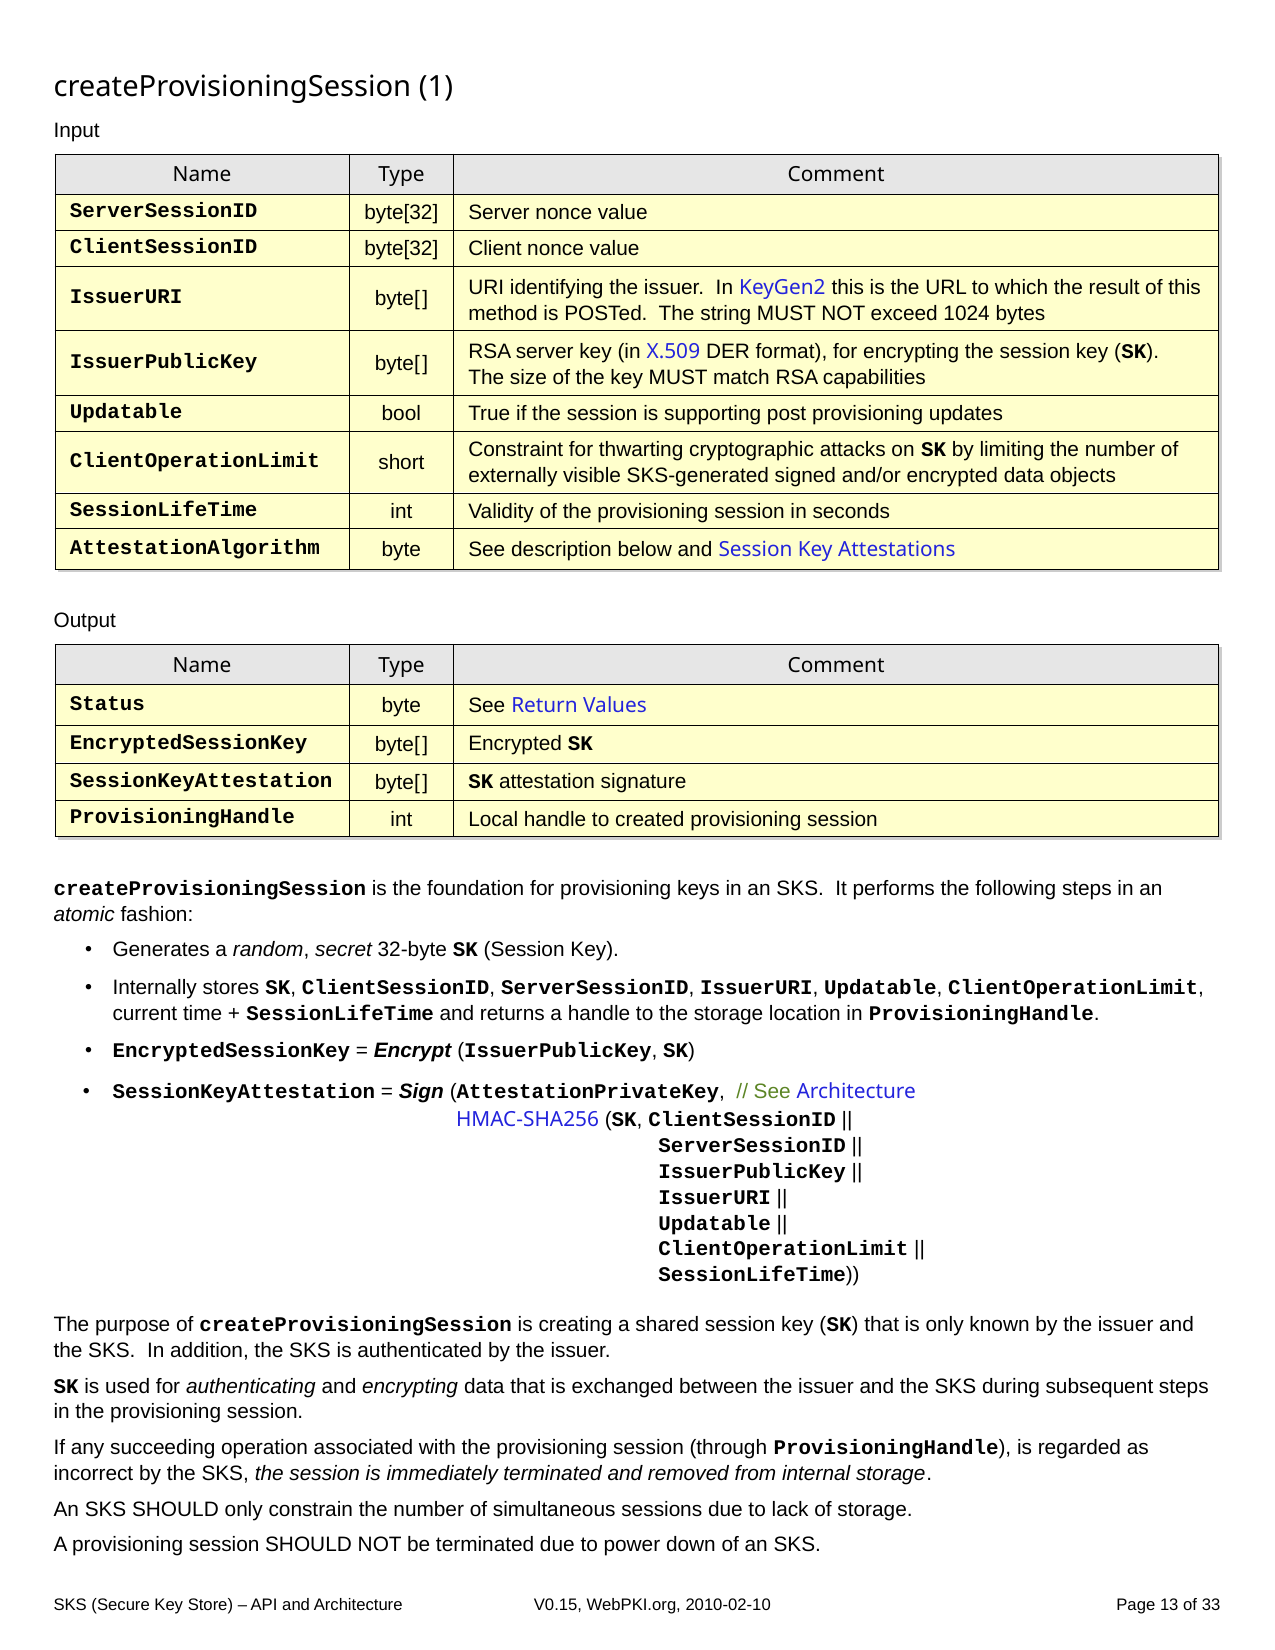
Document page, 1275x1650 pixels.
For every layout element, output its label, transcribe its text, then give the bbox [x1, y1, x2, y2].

table_cell int [350, 494, 453, 528]
table_cell See description below and Session Key Attestations [454, 529, 1218, 569]
text The purpose of createProvisioningSession is creating a shared session key (SK) that is only known by the issuer and the SKS. In addition, the SKS is authenticated by the issuer. [53, 1288, 1221, 1362]
table_header Comment [454, 645, 1218, 684]
table_cell Status [56, 685, 349, 725]
table_cell SessionLifeTime [56, 494, 349, 528]
table_cell IssuerPublicKey [56, 331, 349, 395]
list Generates a random, secret 32-byte SK (Session Key). [85, 937, 1221, 963]
table_header Comment [454, 155, 1218, 194]
table_cell True if the session is supporting post provisioning updates [454, 396, 1218, 431]
table_header Name [56, 155, 349, 194]
table_cell Constraint for thwarting cryptographic attacks on SK by limiting the number of externally visible SKS-generated signed and/or encrypted data objects [454, 432, 1218, 492]
table_cell ProvisioningHandle [56, 801, 349, 836]
table_cell SK attestation signature [454, 764, 1218, 800]
table_cell Client nonce value [454, 231, 1218, 266]
text SK is used for authenticating and encrypting data that is exchanged between the issuer and the SKS during subsequent steps in the provisioning session. [53, 1373, 1221, 1423]
table_cell byte [350, 685, 453, 725]
table_cell short [350, 432, 453, 492]
text Input [53, 118, 1221, 142]
list EncryptedSessionKey = Encrypt (IssuerPublicKey, SK) [85, 1038, 1221, 1064]
table_cell byte[32] [350, 231, 453, 266]
table_cell int [350, 801, 453, 836]
text A provisioning session SHOULD NOT be terminated due to power down of an SKS. [53, 1532, 1221, 1556]
table_cell byte [350, 529, 453, 569]
table_header Type [350, 645, 453, 684]
table_cell byte[32] [350, 195, 453, 230]
text An SKS SHOULD only constrain the number of simultaneous sessions due to lack of storage. [53, 1497, 1221, 1521]
table_cell ClientOperationLimit [56, 432, 349, 492]
text If any succeeding operation associated with the provisioning session (through ProvisioningHandle), is regarded as incorrect by the SKS, the session is immediately terminated and removed from internal storage. [53, 1435, 1221, 1485]
table_cell IssuerURI [56, 267, 349, 330]
table_cell URI identifying the issuer. In KeyGen2 this is the URL to which the result of this method is POSTed. The string MUST NOT exceed 1024 bytes [454, 267, 1218, 330]
table_cell byte[ ] [350, 764, 453, 800]
table_cell byte[ ] [350, 331, 453, 395]
table_cell byte[ ] [350, 726, 453, 762]
text createProvisioningSession is the foundation for provisioning keys in an SKS. It performs the following steps in an atomic fashion: [53, 876, 1221, 925]
table_header Type [350, 155, 453, 194]
table_cell AttestationAlgorithm [56, 529, 349, 569]
table_cell Validity of the provisioning session in seconds [454, 494, 1218, 528]
table_cell RSA server key (in X.509 DER format), for encrypting the session key (SK). The size of the key MUST match RSA capabilities [454, 331, 1218, 395]
table_cell Server nonce value [454, 195, 1218, 230]
table_cell EncryptedSessionKey [56, 726, 349, 762]
list SessionKeyAttestation = Sign (AttestationPrivateKey, // See Architecture HMAC-SHA256 (SK, ClientSessionID || ServerSessionID || IssuerPublicKey || IssuerURI || Updatable || ClientOperationLimit || SessionLifeTime)) [83, 1076, 1221, 1288]
table_cell bool [350, 396, 453, 431]
subtitle createProvisioningSession (1) [53, 66, 1221, 105]
table_cell ServerSessionID [56, 195, 349, 230]
table_cell Encrypted SK [454, 726, 1218, 762]
table_header Name [56, 645, 349, 684]
table_cell See Return Values [454, 685, 1218, 725]
table_cell Updatable [56, 396, 349, 431]
text Output [53, 608, 1221, 632]
table_cell SessionKeyAttestation [56, 764, 349, 800]
table_cell ClientSessionID [56, 231, 349, 266]
table_cell Local handle to created provisioning session [454, 801, 1218, 836]
list Internally stores SK, ClientSessionID, ServerSessionID, IssuerURI, Updatable, ClientOperationLimit, current time + SessionLifeTime and returns a handle to the storage location in ProvisioningHandle. [85, 975, 1221, 1026]
table_cell byte⁮[ ] [350, 267, 453, 330]
